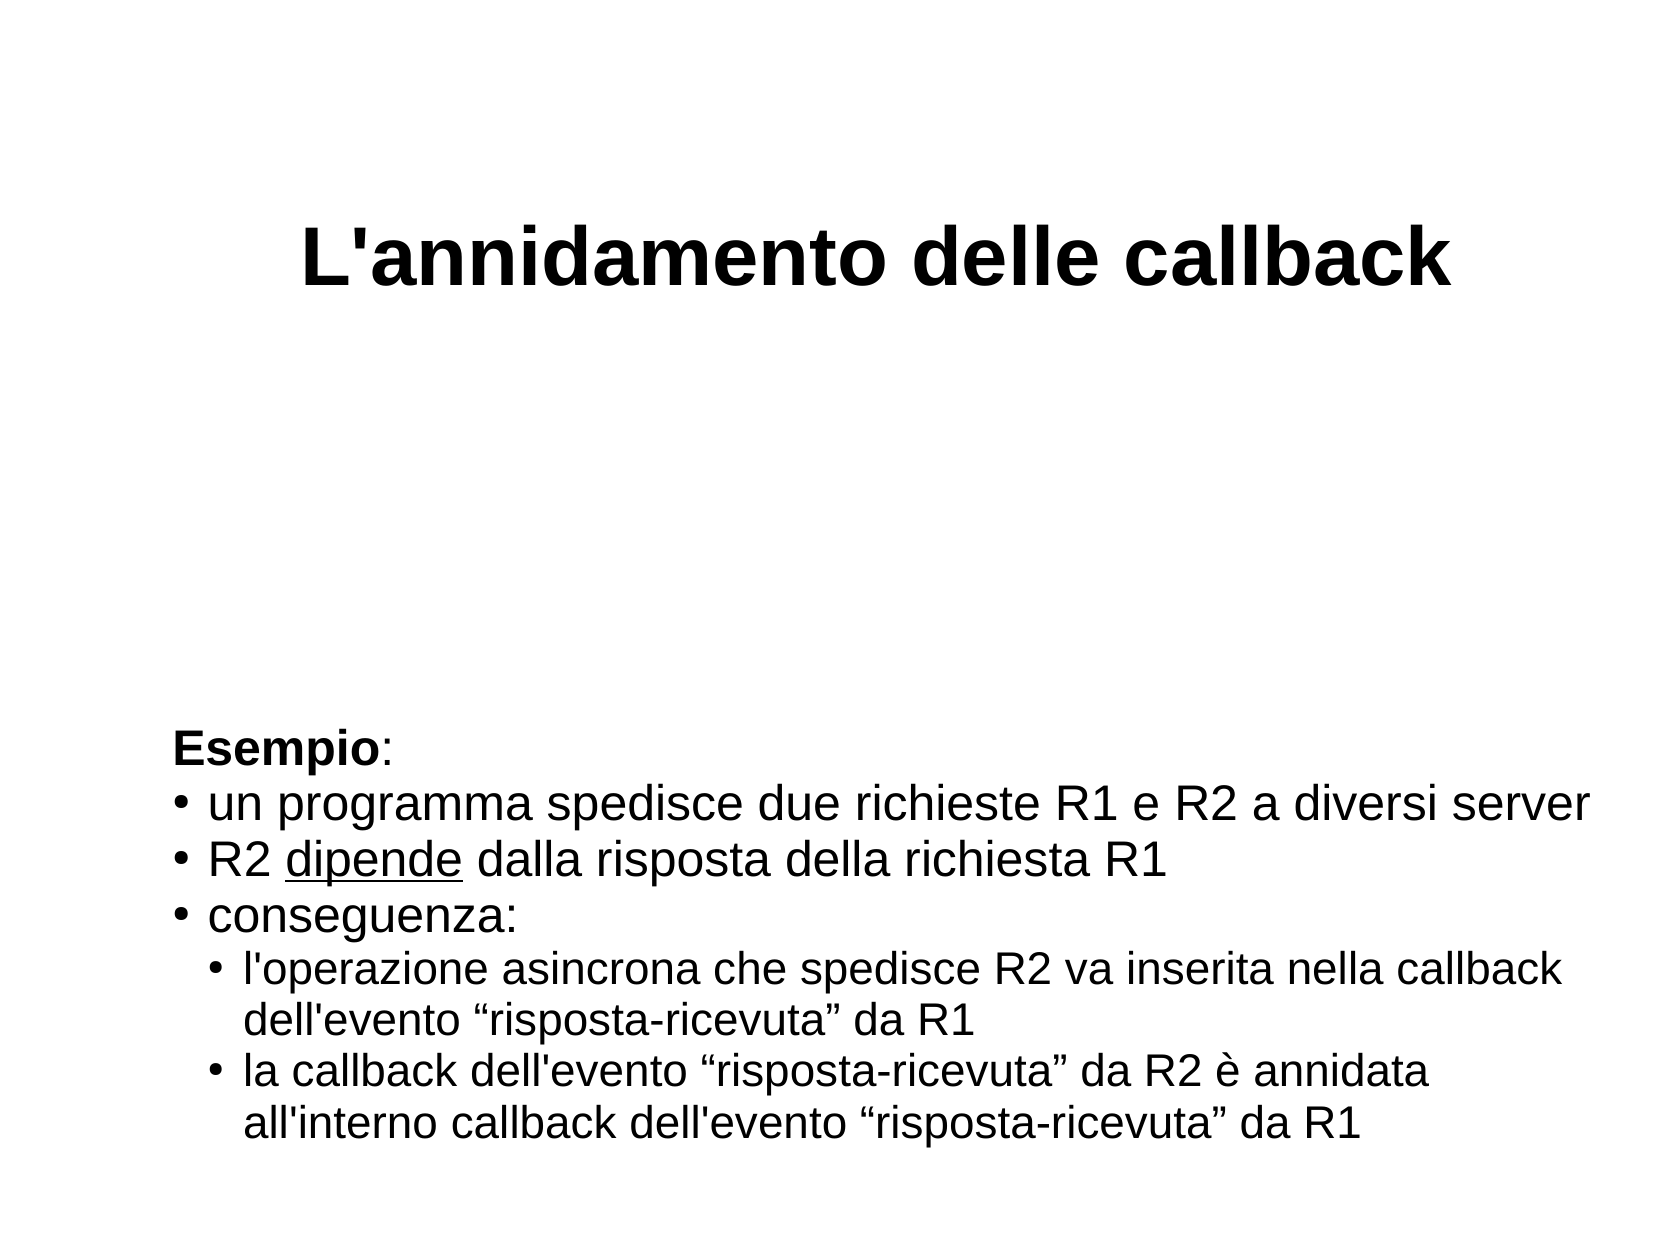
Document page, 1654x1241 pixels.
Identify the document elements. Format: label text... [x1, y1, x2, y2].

text_box L'annidamento delle callback [188, 208, 1565, 302]
text_box Esempio: un programma spedisce due richieste R1 e R2 a diversi server R2 dipende dalla risposta della richiesta R1 conseguenza: l'operazione asincrona che spedisce R2 va inserita nella callback dell'evento “risposta-ricevuta” da R1 la callback dell'evento “risposta-ricevuta” da R2 è annidata all'interno callback dell'evento “risposta-ricevuta” da R1 [157, 712, 1613, 1212]
